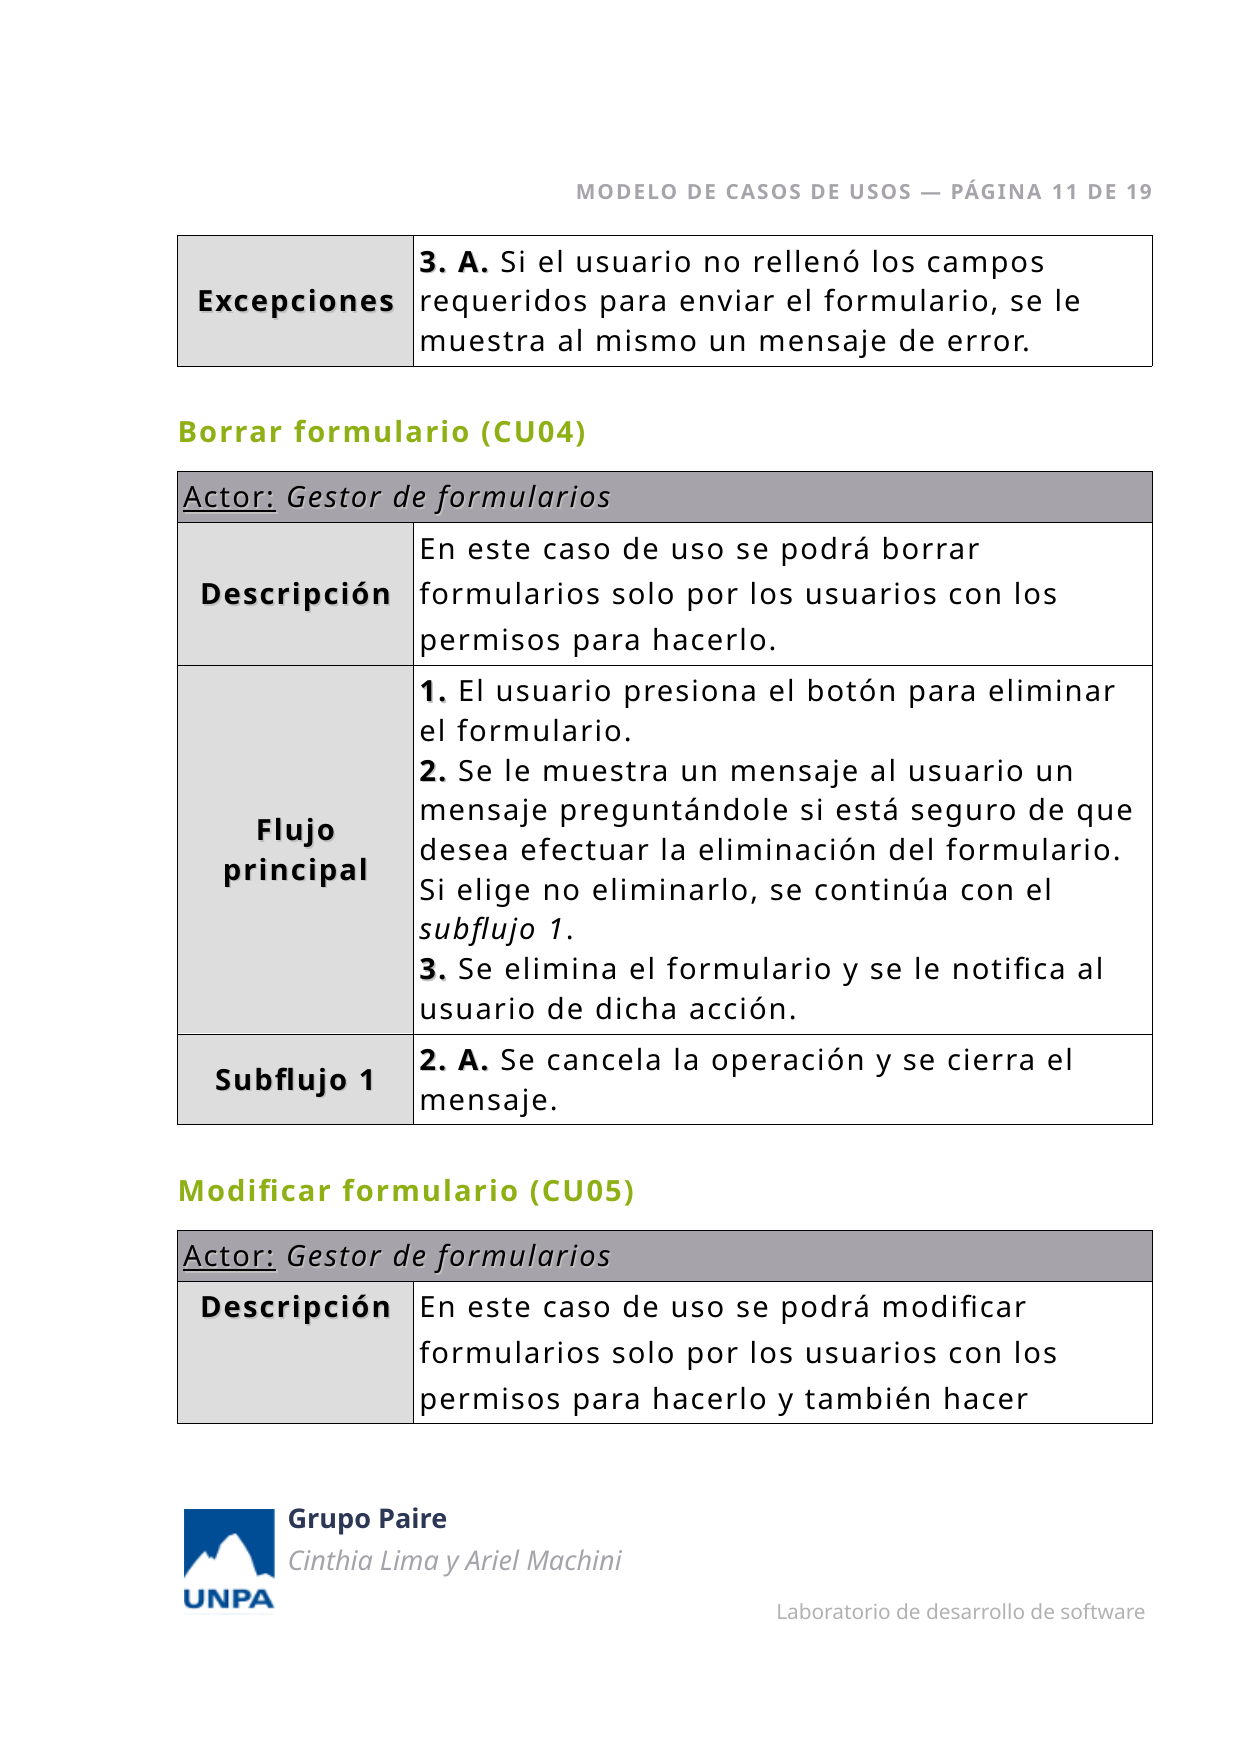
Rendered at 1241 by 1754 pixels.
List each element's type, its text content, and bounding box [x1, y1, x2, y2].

table_cell 1. El usuario presiona el botón para eliminar el formulario. 2. Se le muestra un mensaje al usuario un mensaje preguntándole si está seguro de que desea efectuar la eliminación del formulario. Si elige no eliminarlo, se continúa con el subflujo 1. 3. Se elimina el formulario y se le notifica al usuario de dicha acción. [414, 666, 1152, 1033]
table_header Actor: Gestor de formularios [178, 472, 1152, 522]
picture [184, 1509, 275, 1615]
table_cell Flujo principal [178, 666, 413, 1033]
table_cell En este caso de uso se podrá borrar formularios solo por los usuarios con los permisos para hacerlo. [414, 523, 1152, 665]
table_cell En este caso de uso se podrá modificar formularios solo por los usuarios con los permisos para hacerlo y también hacer [414, 1282, 1152, 1423]
text Borrar formulario (CU04) [177, 411, 1152, 451]
table_cell Descripción [178, 523, 413, 665]
table_header Actor: Gestor de formularios [178, 1231, 1152, 1281]
text Modificar formulario (CU05) [177, 1170, 1152, 1210]
table_cell Descripción [178, 1282, 413, 1423]
table_cell 3. A. Si el usuario no rellenó los campos requeridos para enviar el formulario, se le muestra al mismo un mensaje de error. [414, 236, 1152, 366]
table_cell Subflujo 1 [178, 1035, 413, 1124]
table_cell Excepciones [178, 236, 413, 366]
table_cell 2. A. Se cancela la operación y se cierra el mensaje. [414, 1035, 1152, 1124]
